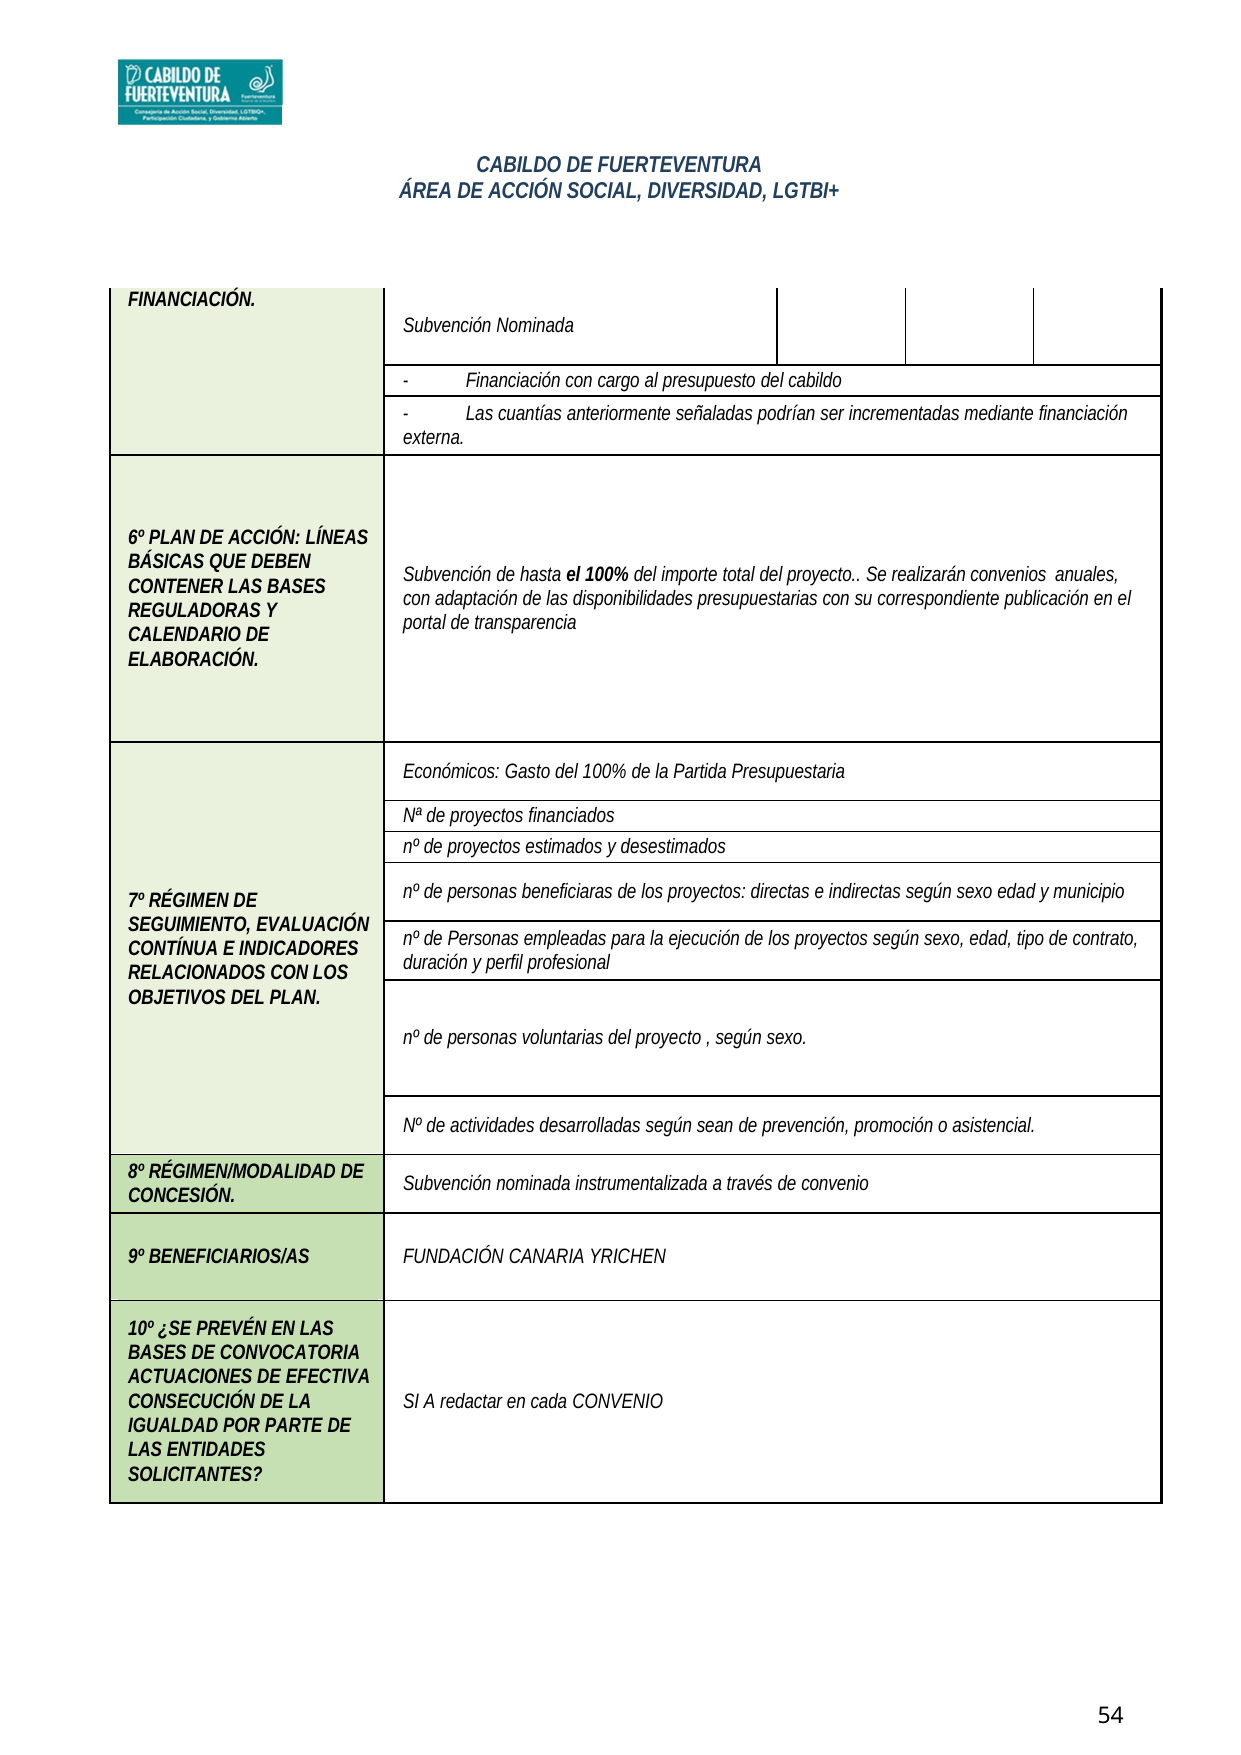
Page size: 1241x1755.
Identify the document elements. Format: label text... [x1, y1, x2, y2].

table_cell 8º RÉGIMEN/MODALIDAD DE CONCESIÓN. [111, 1155, 383, 1212]
table_cell - Financiación con cargo al presupuesto del cabildo [385, 366, 1160, 395]
table_cell Económicos: Gasto del 100% de la Partida Presupuestaria [385, 743, 1160, 799]
table_cell Subvención nominada instrumentalizada a través de convenio [385, 1155, 1160, 1212]
table_header [906, 288, 1033, 364]
table_cell 7º RÉGIMEN DE SEGUIMIENTO, EVALUACIÓN CONTÍNUA E INDICADORES RELACIONADOS CON LOS OBJETIVOS DEL PLAN. [111, 743, 383, 1153]
table_cell nº de personas beneficiaras de los proyectos: directas e indirectas según sexo edad y municipio [385, 863, 1160, 920]
table_cell FUNDACIÓN CANARIA YRICHEN [385, 1214, 1160, 1299]
table_cell - Las cuantías anteriormente señaladas podrían ser incrementadas mediante financiación externa. [385, 397, 1160, 454]
table_cell 9º BENEFICIARIOS/AS [111, 1214, 383, 1299]
table_cell nº de personas voluntarias del proyecto , según sexo. [385, 981, 1160, 1095]
table_cell 10º ¿SE PREVÉN EN LAS BASES DE CONVOCATORIA ACTUACIONES DE EFECTIVA CONSECUCIÓN DE LA IGUALDAD POR PARTE DE LAS ENTIDADES SOLICITANTES? [111, 1301, 383, 1502]
table_cell Nª de proyectos financiados [385, 801, 1160, 831]
table_cell nº de proyectos estimados y desestimados [385, 832, 1160, 862]
table_cell Subvención de hasta el 100% del importe total del proyecto.. Se realizarán convenios anuales, con adaptación de las disponibilidades presupuestarias con su correspondiente publicación en el portal de transparencia [385, 456, 1160, 741]
table_cell nº de Personas empleadas para la ejecución de los proyectos según sexo, edad, tipo de contrato, duración y perfil profesional [385, 922, 1160, 979]
table_cell 6º PLAN DE ACCIÓN: LÍNEAS BÁSICAS QUE DEBEN CONTENER LAS BASES REGULADORAS Y CALENDARIO DE ELABORACIÓN. [111, 456, 383, 741]
table_header [778, 288, 905, 364]
table_cell SI A redactar en cada CONVENIO [385, 1301, 1160, 1502]
table_header FINANCIACIÓN. [111, 288, 383, 454]
table_header Subvención Nominada [385, 288, 776, 364]
table_header [1034, 288, 1160, 364]
table_cell Nº de actividades desarrolladas según sean de prevención, promoción o asistencial. [385, 1097, 1160, 1153]
